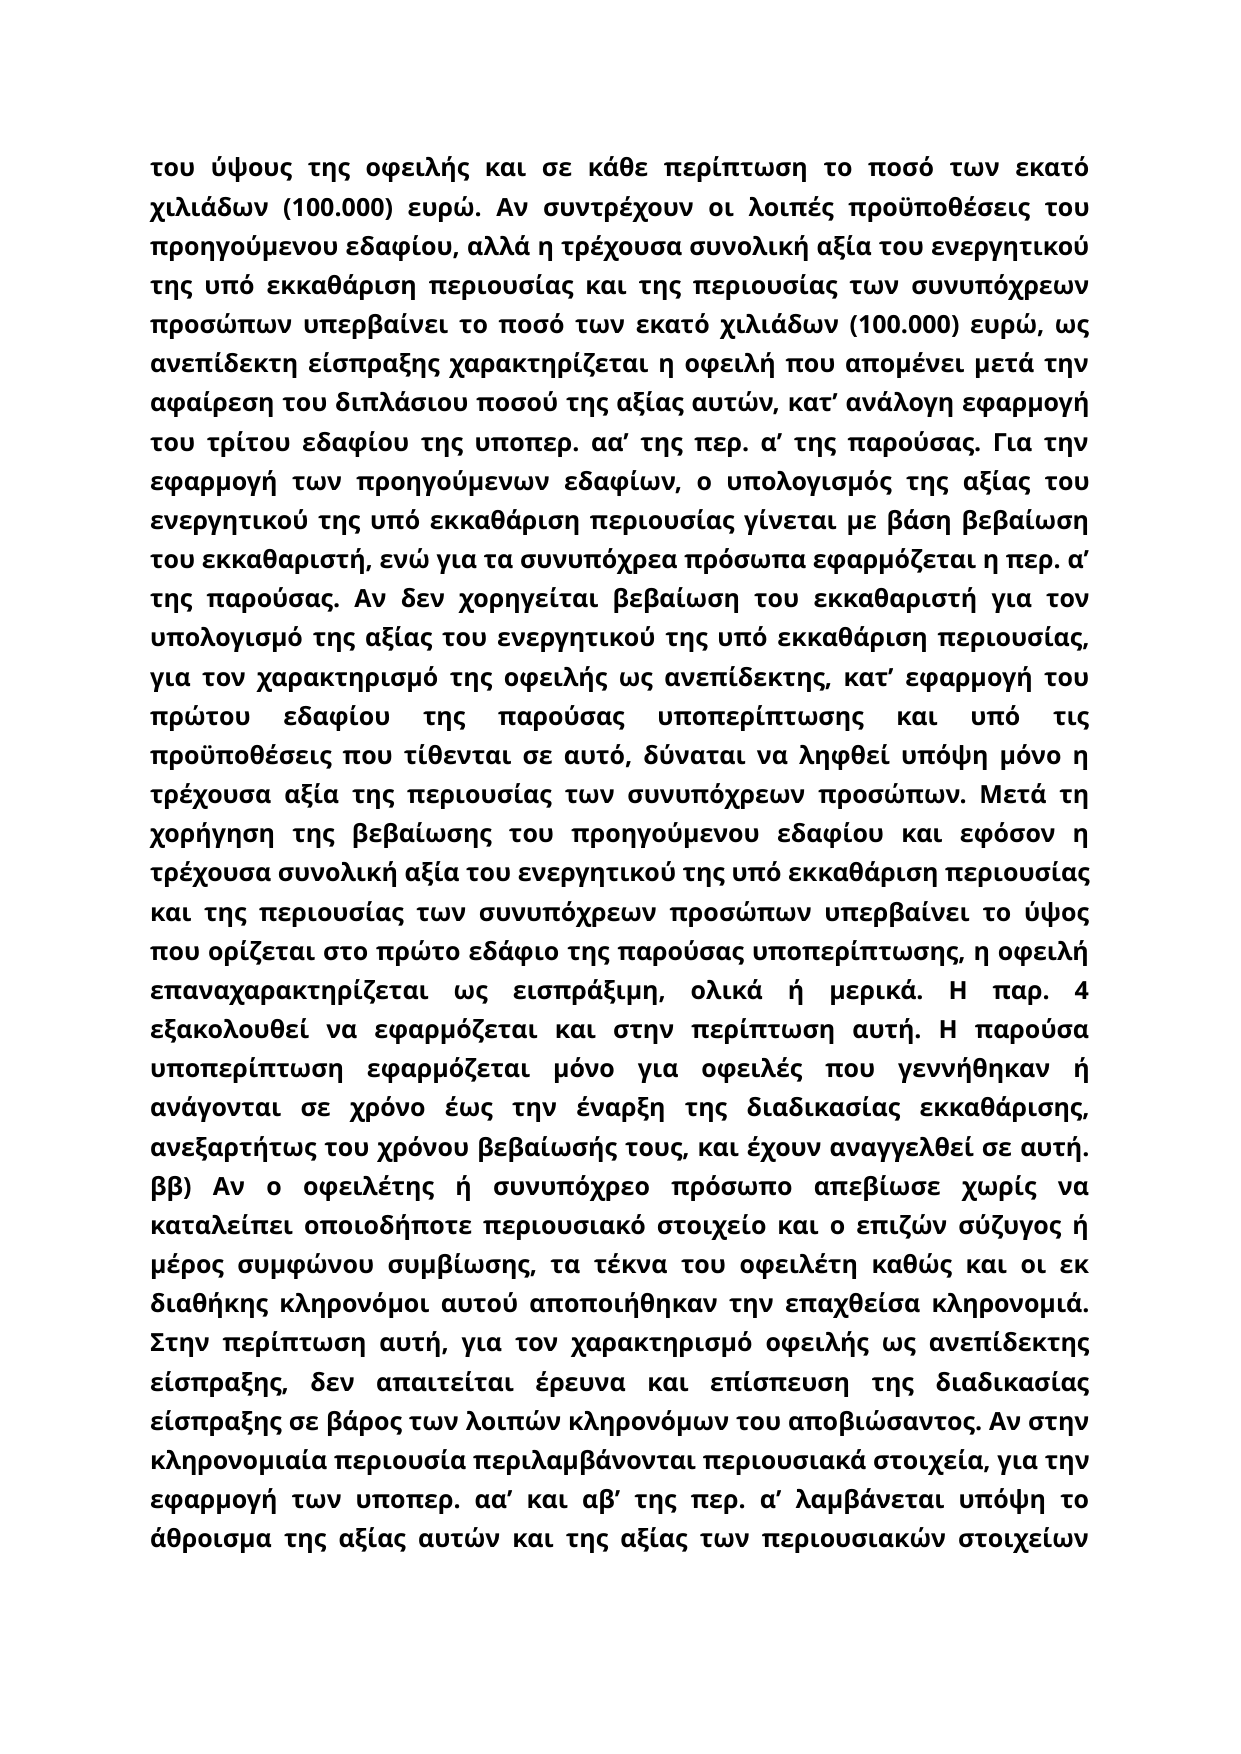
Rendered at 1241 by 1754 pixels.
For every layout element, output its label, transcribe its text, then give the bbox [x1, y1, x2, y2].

text του ύψους της οφειλής και σε κάθε περίπτωση το ποσό των εκατό χιλιάδων (100.000) ευρώ. Αν συντρέχουν οι λοιπές προϋποθέσεις του προηγούμενου εδαφίου, αλλά η τρέχουσα συνολική αξία του ενεργητικού της υπό εκκαθάριση περιουσίας και της περιουσίας των συνυπόχρεων προσώπων υπερβαίνει το ποσό των εκατό χιλιάδων (100.000) ευρώ, ως ανεπίδεκτη είσπραξης χαρακτηρίζεται η οφειλή που απομένει μετά την αφαίρεση του διπλάσιου ποσού της αξίας αυτών, κατ’ ανάλογη εφαρμογή του τρίτου εδαφίου της υποπερ. αα’ της περ. α’ της παρούσας. Για την εφαρμογή των προηγούμενων εδαφίων, ο υπολογισμός της αξίας του ενεργητικού της υπό εκκαθάριση περιουσίας γίνεται με βάση βεβαίωση του εκκαθαριστή, ενώ για τα συνυπόχρεα πρόσωπα εφαρμόζεται η περ. α’ της παρούσας. Αν δεν χορηγείται βεβαίωση του εκκαθαριστή για τον υπολογισμό της αξίας του ενεργητικού της υπό εκκαθάριση περιουσίας, για τον χαρακτηρισμό της οφειλής ως ανεπίδεκτης, κατ’ εφαρμογή του πρώτου εδαφίου της παρούσας υποπερίπτωσης και υπό τις προϋποθέσεις που τίθενται σε αυτό, δύναται να ληφθεί υπόψη μόνο η τρέχουσα αξία της περιουσίας των συνυπόχρεων προσώπων. Μετά τη χορήγηση της βεβαίωσης του προηγούμενου εδαφίου και εφόσον η τρέχουσα συνολική αξία του ενεργητικού της υπό εκκαθάριση περιουσίας και της περιουσίας των συνυπόχρεων προσώπων υπερβαίνει το ύψος που ορίζεται στο πρώτο εδάφιο της παρούσας υποπερίπτωσης, η οφειλή επαναχαρακτηρίζεται ως εισπράξιμη, ολικά ή μερικά. Η παρ. 4 εξακολουθεί να εφαρμόζεται και στην περίπτωση αυτή. Η παρούσα υποπερίπτωση εφαρμόζεται μόνο για οφειλές που γεννήθηκαν ή ανάγονται σε χρόνο έως την έναρξη της διαδικασίας εκκαθάρισης, ανεξαρτήτως του χρόνου βεβαίωσής τους, και έχουν αναγγελθεί σε αυτή. ββ) Αν ο οφειλέτης ή συνυπόχρεο πρόσωπο απεβίωσε χωρίς να καταλείπει οποιοδήποτε περιουσιακό στοιχείο και ο επιζών σύζυγος ή μέρος συμφώνου συμβίωσης, τα τέκνα του οφειλέτη καθώς και οι εκ διαθήκης κληρονόμοι αυτού αποποιήθηκαν την επαχθείσα κληρονομιά. Στην περίπτωση αυτή, για τον χαρακτηρισμό οφειλής ως ανεπίδεκτης είσπραξης, δεν απαιτείται έρευνα και επίσπευση της διαδικασίας είσπραξης σε βάρος των λοιπών κληρονόμων του αποβιώσαντος. Αν στην κληρονομιαία περιουσία περιλαμβάνονται περιουσιακά στοιχεία, για την εφαρμογή των υποπερ. αα’ και αβ’ της περ. α’ λαμβάνεται υπόψη το άθροισμα της αξίας αυτών και της αξίας των περιουσιακών στοιχείων [150, 150, 1090, 1555]
